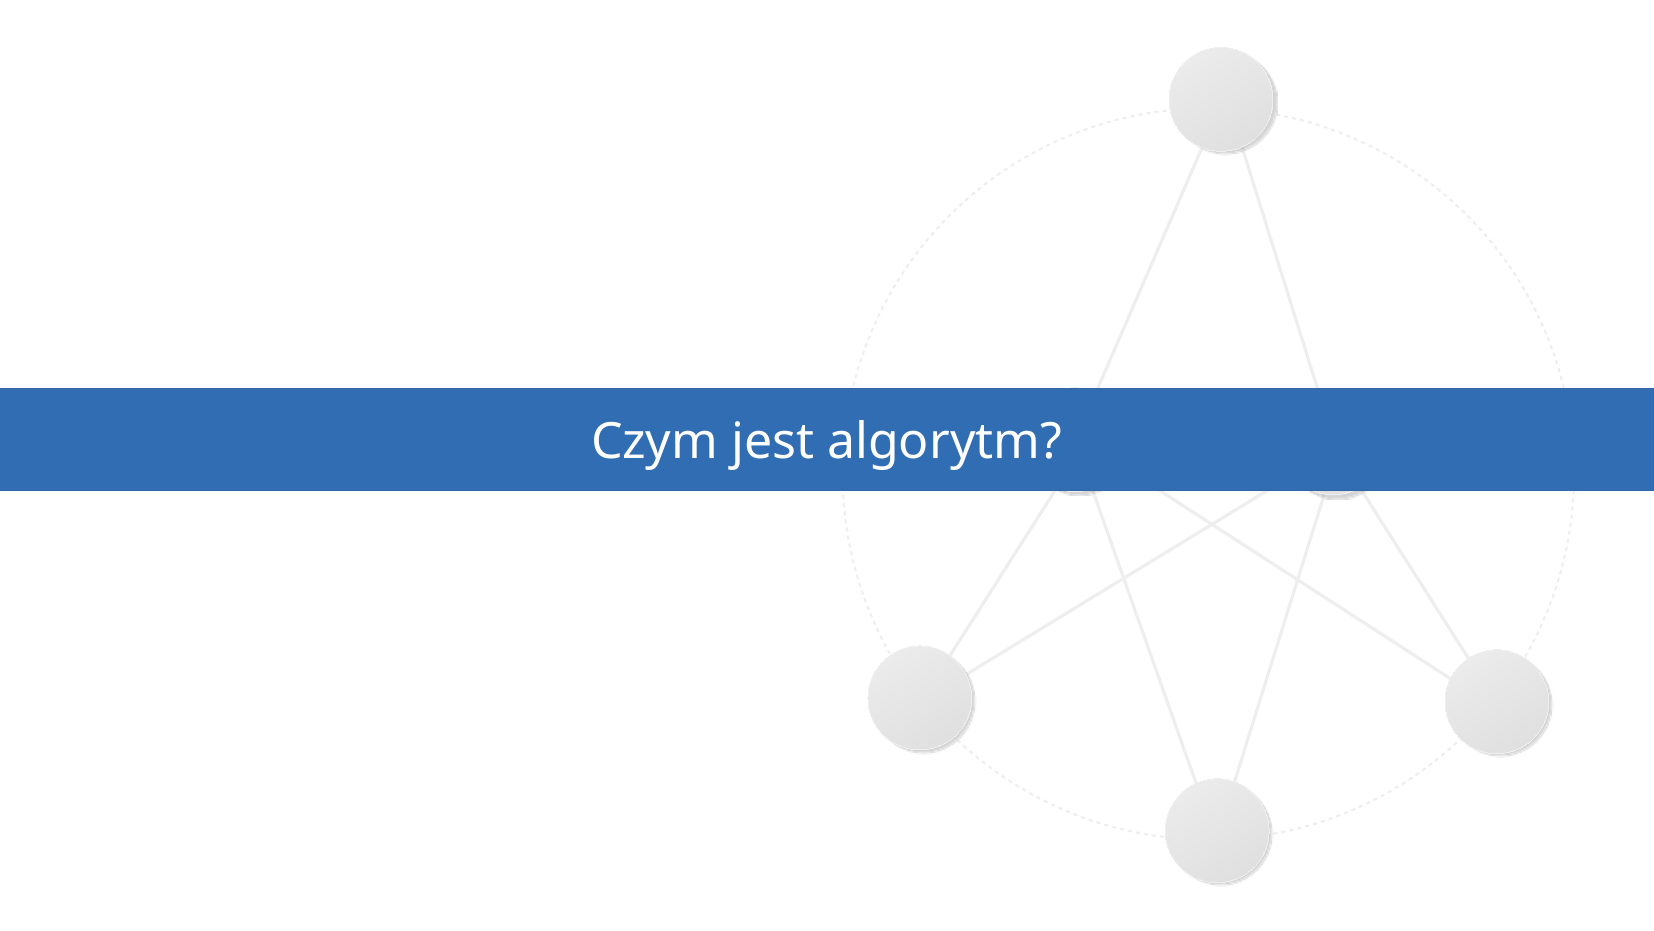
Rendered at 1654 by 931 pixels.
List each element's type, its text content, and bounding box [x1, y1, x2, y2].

text_box [1313, 491, 1353, 495]
text_box [1169, 47, 1273, 152]
text_box [867, 645, 972, 750]
text_box [1445, 649, 1549, 754]
text_box Czym jest algorytm? [0, 388, 1654, 491]
text_box [1165, 778, 1270, 883]
